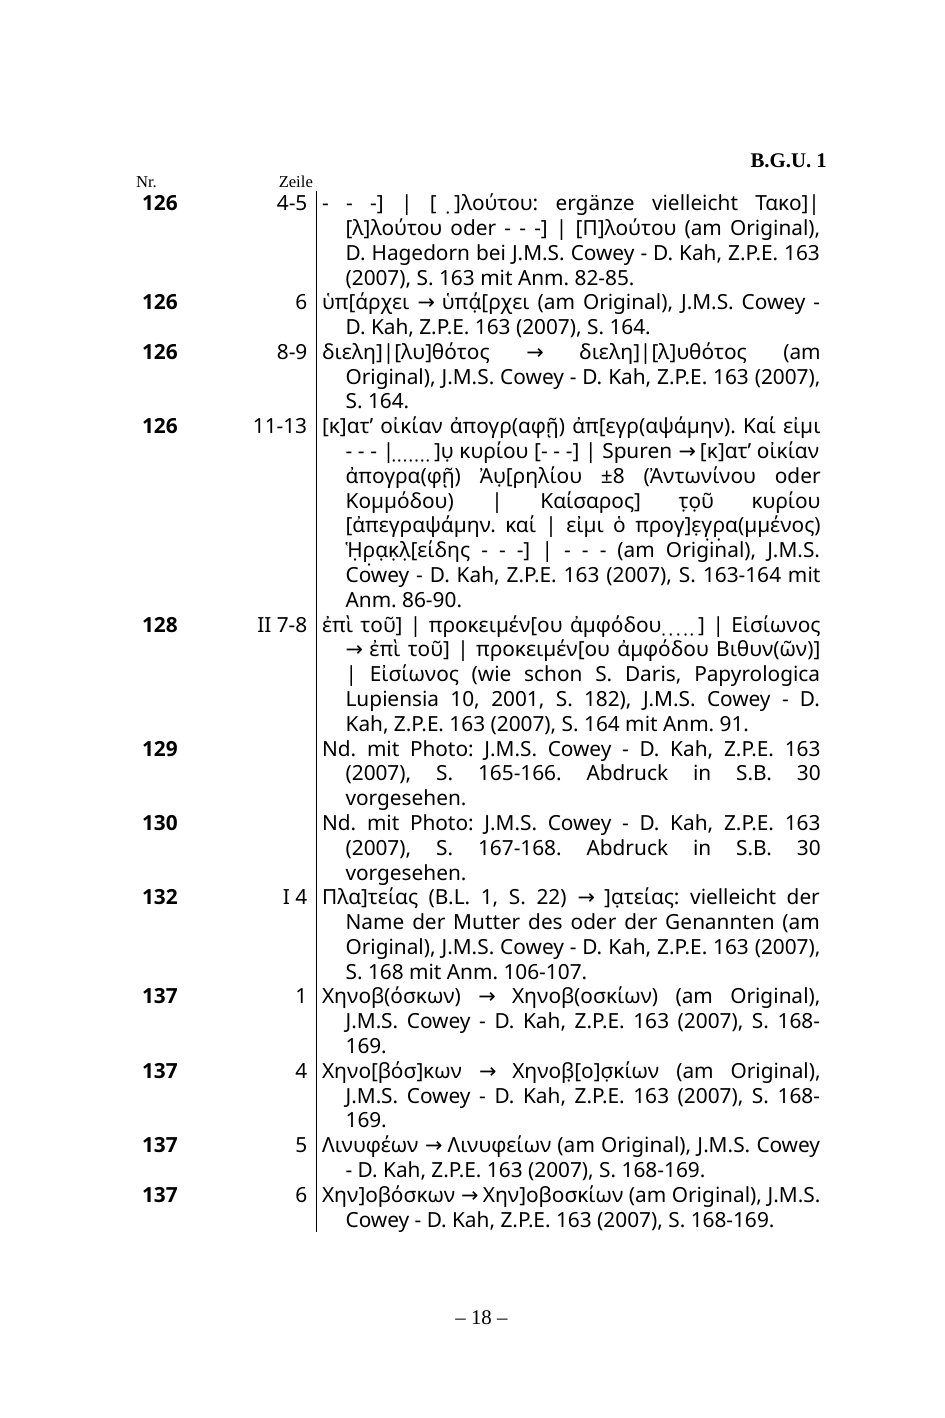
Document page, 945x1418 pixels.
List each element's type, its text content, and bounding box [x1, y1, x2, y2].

table_cell διελη]|[λυ]θότος → διελη]|[λ]υθότος (am Original), J.M.S. Cowey - D. Kah, Z.P.E. 163 (2007), S. 164. [317, 340, 827, 414]
table_cell [κ]ατʼ οἰκίαν ἀπογρ(αφῇ) ἀπ[εγρ(αψάμην). Καί εἰμι - - - | ̣ ̣ ̣ ̣ ̣ ̣ ̣]υ̣ κυρίου [- - -] | Spuren → [κ]ατʼ οἰκίαν ἀπογρα(φῇ) Ἀυ̣[ρηλίου ±8 (Ἀντωνίνου oder Κομμόδου) | Καίσαρος] τ̣ο̣ῦ κυρίου [ἀπεγραψάμην. καί | εἰμι ὁ προγ]ε̣γ̣ρ̣α(μμένος) Ἡ̣ρ̣α̣κ̣λ̣[είδης - - -] | - - - (am Original), J.M.S. Cowey - D. Kah, Z.P.E. 163 (2007), S. 163-164 mit Anm. 86-90. [317, 414, 827, 612]
table_cell - - -] | [ ̣]λούτου: ergänze vielleicht Τακο]|[λ]λούτου oder - - -] | [Π]λούτου (am Original), D. Hagedorn bei J.M.S. Cowey - D. Kah, Z.P.E. 163 (2007), S. 163 mit Anm. 82-85. [317, 191, 827, 290]
table_cell Χηνοβ(όσκων) → Χηνοβ(οσκίων) (am Original), J.M.S. Cowey - D. Kah, Z.P.E. 163 (2007), S. 168-169. [317, 984, 827, 1058]
table_cell Χην]οβόσκων → Χην]οβοσκίων (am Original), J.M.S. Cowey - D. Kah, Z.P.E. 163 (2007), S. 168-169. [317, 1183, 827, 1232]
table_cell I 4 [224, 885, 316, 984]
table_cell 132 [136, 885, 224, 984]
table_cell 137 [136, 1183, 224, 1232]
table_cell 137 [136, 984, 224, 1058]
table_cell [224, 736, 316, 811]
table_cell 1 [224, 984, 316, 1058]
table_cell 126 [136, 414, 224, 612]
table_cell 129 [136, 736, 224, 811]
table_cell [224, 811, 316, 885]
table_cell 8-9 [224, 340, 316, 414]
table_cell 5 [224, 1133, 316, 1182]
table_cell 4-5 [224, 191, 316, 290]
table_cell Χηνο[βόσ]κων → Χηνοβ̣[ο]σ̣κίων (am Original), J.M.S. Cowey - D. Kah, Z.P.E. 163 (2007), S. 168-169. [317, 1059, 827, 1133]
table_cell ἐπὶ τοῦ] | προκειμέν[ου ἀμφόδου ̣ ̣ ̣ ̣ ̣] | Εἰσίωνος → ἐπὶ τοῦ] | προκειμέν[ου ἀμφόδου Βιθυν(ῶν)] | Εἰσίωνος (wie schon S. Daris, Papyrologica Lupiensia 10, 2001, S. 182), J.M.S. Cowey - D. Kah, Z.P.E. 163 (2007), S. 164 mit Anm. 91. [317, 612, 827, 736]
table_cell 11-13 [224, 414, 316, 612]
table_cell 6 [224, 1183, 316, 1232]
table_cell Πλα]τείας (B.L. 1, S. 22) → ]α̣τείας: vielleicht der Name der Mutter des oder der Genannten (am Original), J.M.S. Cowey - D. Kah, Z.P.E. 163 (2007), S. 168 mit Anm. 106-107. [317, 885, 827, 984]
table_cell 126 [136, 290, 224, 339]
table_cell Nd. mit Photo: J.M.S. Cowey - D. Kah, Z.P.E. 163 (2007), S. 165-166. Abdruck in S.B. 30 vorgesehen. [317, 736, 827, 811]
table_cell Nd. mit Photo: J.M.S. Cowey - D. Kah, Z.P.E. 163 (2007), S. 167-168. Abdruck in S.B. 30 vorgesehen. [317, 811, 827, 885]
table_cell II 7-8 [224, 612, 316, 736]
table_cell 126 [136, 340, 224, 414]
table_cell 126 [136, 191, 224, 290]
table_cell 128 [136, 612, 224, 736]
table_cell 6 [224, 290, 316, 339]
table_cell 4 [224, 1059, 316, 1133]
table_cell ὑπ[άρχει → ὑπά̣[ρχει (am Original), J.M.S. Cowey - D. Kah, Z.P.E. 163 (2007), S. 164. [317, 290, 827, 339]
table_cell 137 [136, 1059, 224, 1133]
table_cell Λινυφέων → Λινυφείων (am Original), J.M.S. Cowey - D. Kah, Z.P.E. 163 (2007), S. 168-169. [317, 1133, 827, 1182]
table_cell 137 [136, 1133, 224, 1182]
table_cell 130 [136, 811, 224, 885]
